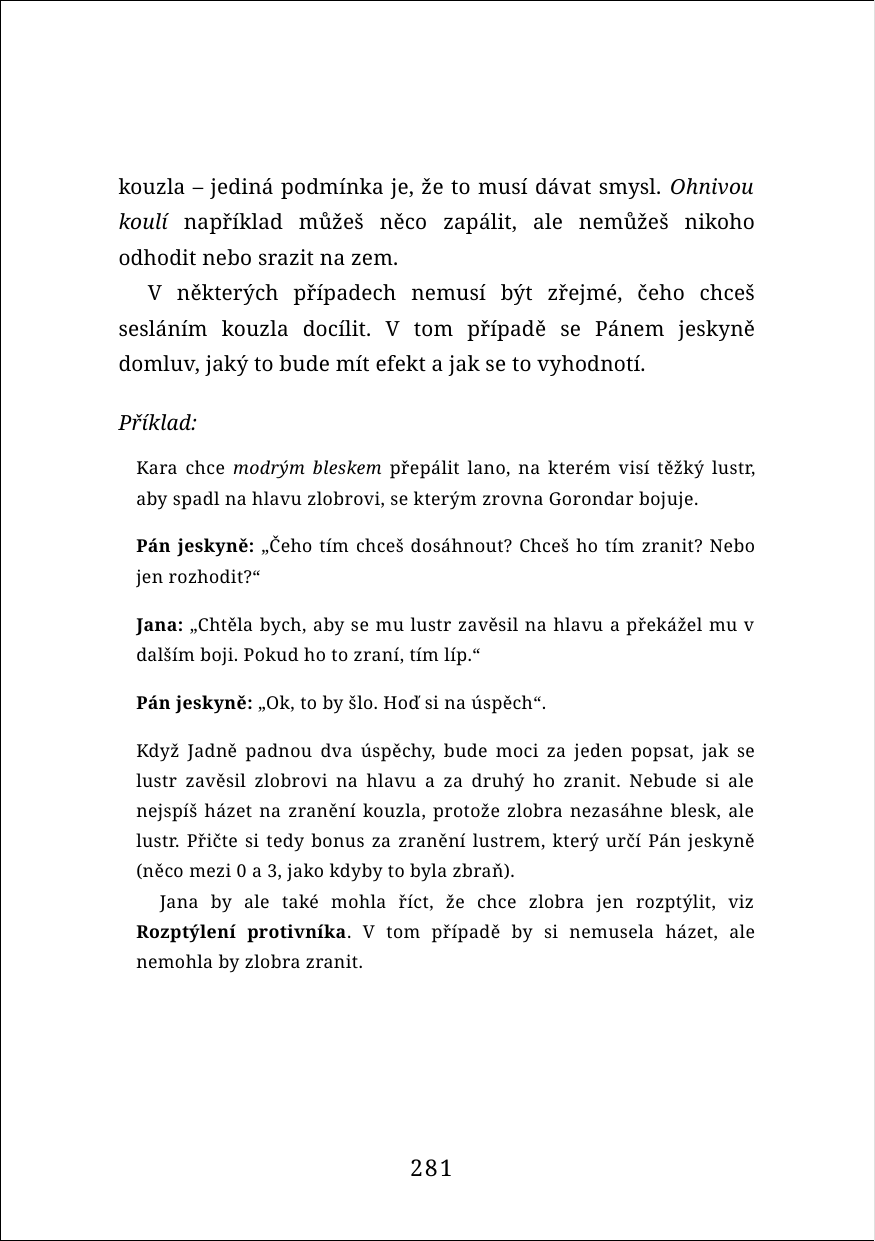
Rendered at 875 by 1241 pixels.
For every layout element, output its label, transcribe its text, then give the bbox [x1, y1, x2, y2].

text Příklad: [118, 408, 756, 437]
text Pán jeskyně: „Čeho tím chceš dosáhnout? Chceš ho tím zranit? Nebo jen rozhodit?“ [136, 534, 756, 588]
text Kara chce modrým bleskem přepálit lano, na kterém visí těžký lustr, aby spadl na hlavu zlobrovi, se kterým zrovna Gorondar bojuje. [136, 456, 756, 510]
text Pán jeskyně: „Ok, to by šlo. Hoď si na úspěch“. [136, 690, 756, 714]
text Když Jadně padnou dva úspěchy, bude moci za jeden popsat, jak se lustr zavěsil zlobrovi na hlavu a za druhý ho zranit. Nebude si ale nejspíš házet na zranění kouzla, protože zlobra nezasáhne blesk, ale lustr. Přičte si tedy bonus za zranění lustrem, který určí Pán jeskyně (něco mezi 0 a 3, jako kdyby to byla zbraň). Jana by ale také mohla říct, že chce zlobra jen rozptýlit, viz Rozptýlení protivníka. V tom případě by si nemusela házet, ale nemohla by zlobra zranit. [136, 738, 756, 974]
text kouzla – jediná podmínka je, že to musí dávat smysl. Ohnivou koulí například můžeš něco zapálit, ale nemůžeš nikoho odhodit nebo srazit na zem. V některých případech nemusí být zřejmé, čeho chceš sesláním kouzla docílit. V tom případě se Pánem jeskyně domluv, jaký to bude mít efekt a jak se to vyhodnotí. [118, 172, 756, 378]
text Jana: „Chtěla bych, aby se mu lustr zavěsil na hlavu a překážel mu v dalším boji. Pokud ho to zraní, tím líp.“ [136, 612, 756, 666]
